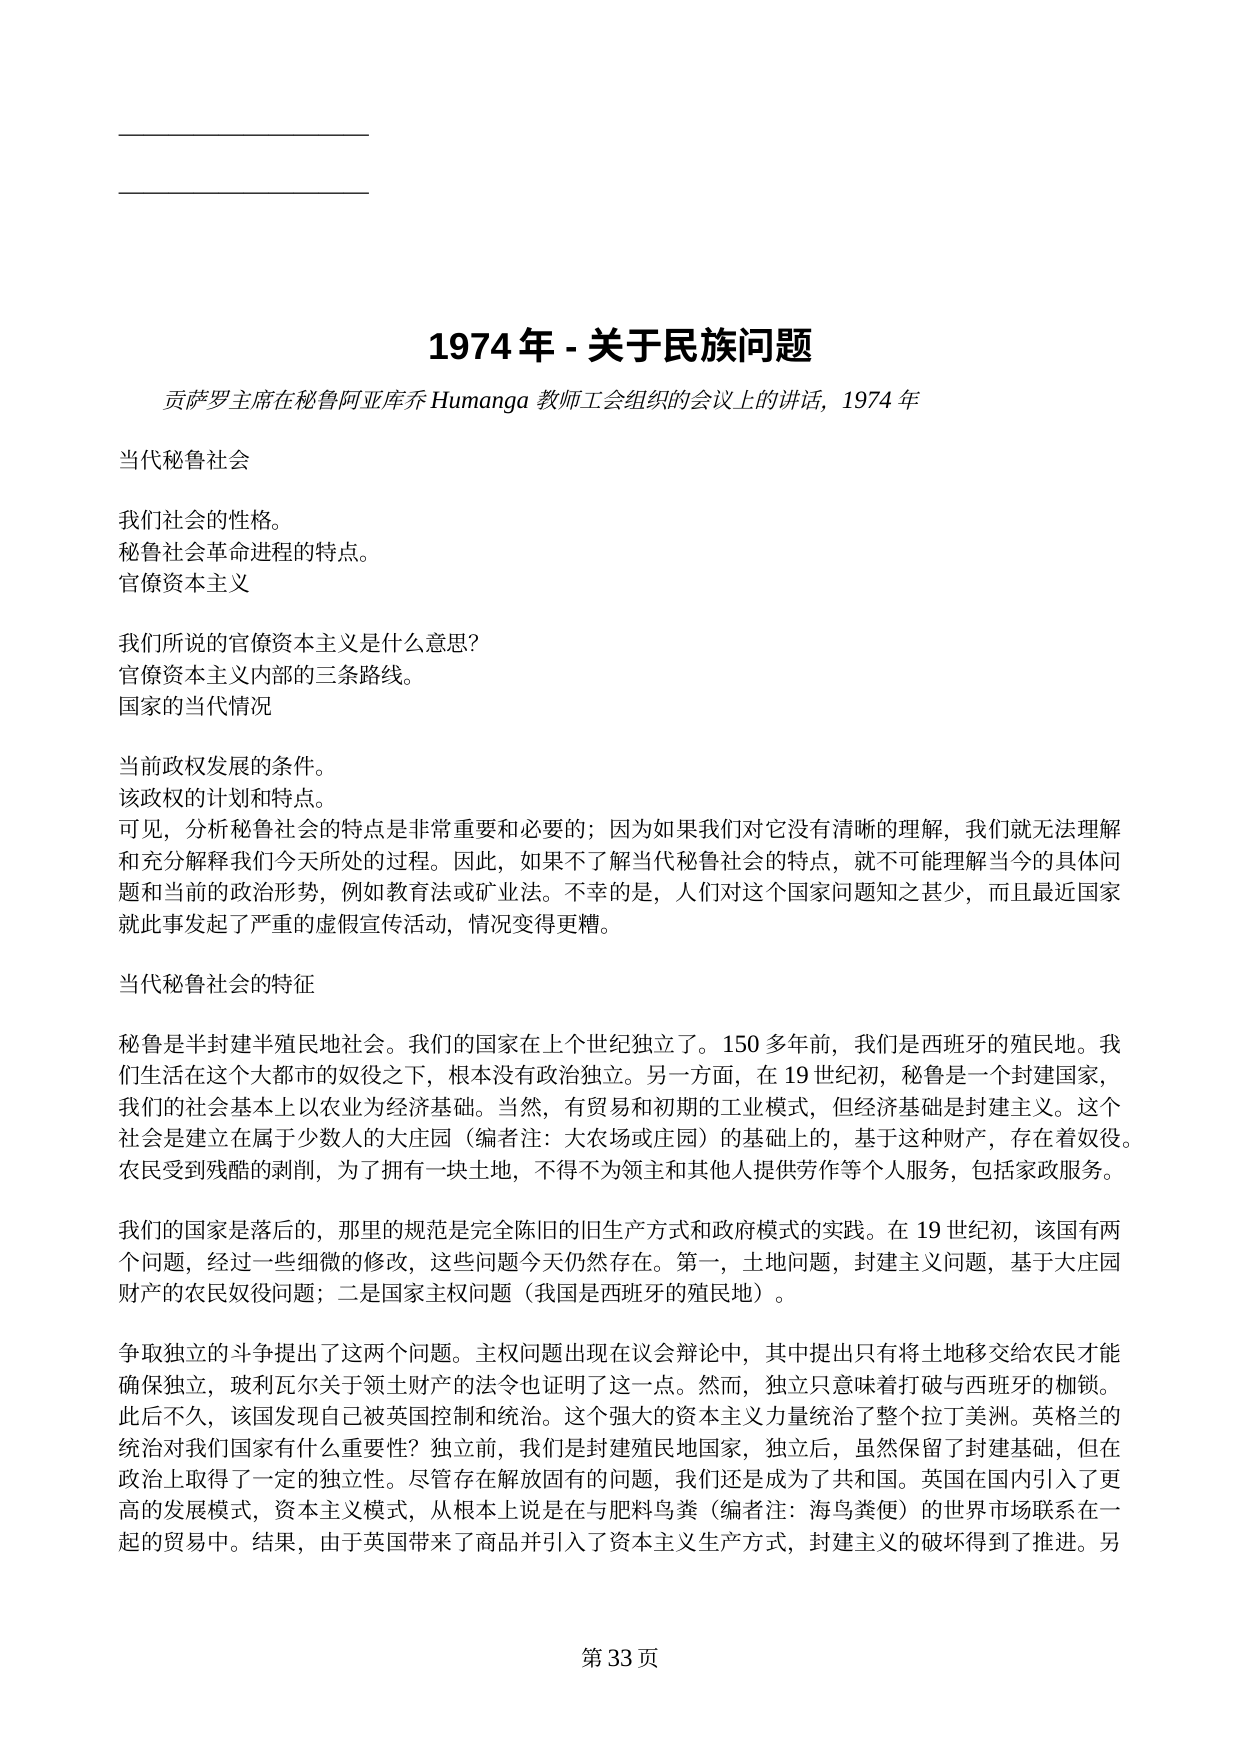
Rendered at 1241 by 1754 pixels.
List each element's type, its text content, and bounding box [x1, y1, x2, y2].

text 国家的当代情况 [118, 689, 1122, 721]
text 该政权的计划和特点。 [118, 781, 1122, 812]
text 我们社会的性格。 [118, 503, 1122, 535]
text —————————— [118, 118, 1122, 147]
text 官僚资本主义内部的三条路线。 [118, 658, 1122, 689]
text 贡萨罗主席在秘鲁阿亚库乔 Humanga 教师工会组织的会议上的讲话，1974年 [118, 383, 1122, 414]
text 当代秘鲁社会的特征 [118, 967, 1122, 998]
text 我们所说的官僚资本主义是什么意思？ [118, 626, 1122, 658]
text 当前政权发展的条件。 [118, 749, 1122, 781]
text 我们的国家是落后的，那里的规范是完全陈旧的旧生产方式和政府模式的实践。在19世纪初，该国有两个问题，经过一些细微的修改，这些问题今天仍然存在。第一，土地问题，封建主义问题，基于大庄园财产的农民奴役问题；二是国家主权问题（我国是西班牙的殖民地）。 [118, 1213, 1122, 1308]
text 争取独立的斗争提出了这两个问题。主权问题出现在议会辩论中，其中提出只有将土地移交给农民才能确保独立，玻利瓦尔关于领土财产的法令也证明了这一点。然而，独立只意味着打破与西班牙的枷锁。此后不久，该国发现自己被英国控制和统治。这个强大的资本主义力量统治了整个拉丁美洲。英格兰的统治对我们国家有什么重要性？独立前，我们是封建殖民地国家，独立后，虽然保留了封建基础，但在政治上取得了一定的独立性。尽管存在解放固有的问题，我们还是成为了共和国。英国在国内引入了更高的发展模式，资本主义模式，从根本上说是在与肥料鸟粪（编者注：海鸟粪便）的世界市场联系在一起的贸易中。结果，由于英国带来了商品并引入了资本主义生产方式，封建主义的破坏得到了推进。另 [118, 1336, 1122, 1557]
text 可见，分析秘鲁社会的特点是非常重要和必要的；因为如果我们对它没有清晰的理解，我们就无法理解和充分解释我们今天所处的过程。因此，如果不了解当代秘鲁社会的特点，就不可能理解当今的具体问题和当前的政治形势，例如教育法或矿业法。不幸的是，人们对这个国家问题知之甚少，而且最近国家就此事发起了严重的虚假宣传活动，情况变得更糟。 [118, 812, 1122, 938]
text 官僚资本主义 [118, 566, 1122, 598]
subtitle 1974年 - 关于民族问题 [118, 316, 1122, 370]
text 秘鲁社会革命进程的特点。 [118, 535, 1122, 566]
text 当代秘鲁社会 [118, 443, 1122, 474]
text 秘鲁是半封建半殖民地社会。我们的国家在上个世纪独立了。150多年前，我们是西班牙的殖民地。我们生活在这个大都市的奴役之下，根本没有政治独立。另一方面，在19世纪初，秘鲁是一个封建国家，我们的社会基本上以农业为经济基础。当然，有贸易和初期的工业模式，但经济基础是封建主义。这个社会是建立在属于少数人的大庄园（编者注：大农场或庄园）的基础上的，基于这种财产，存在着奴役。农民受到残酷的剥削，为了拥有一块土地，不得不为领主和其他人提供劳作等个人服务，包括家政服务。 [118, 1027, 1122, 1184]
text —————————— [118, 176, 1122, 205]
